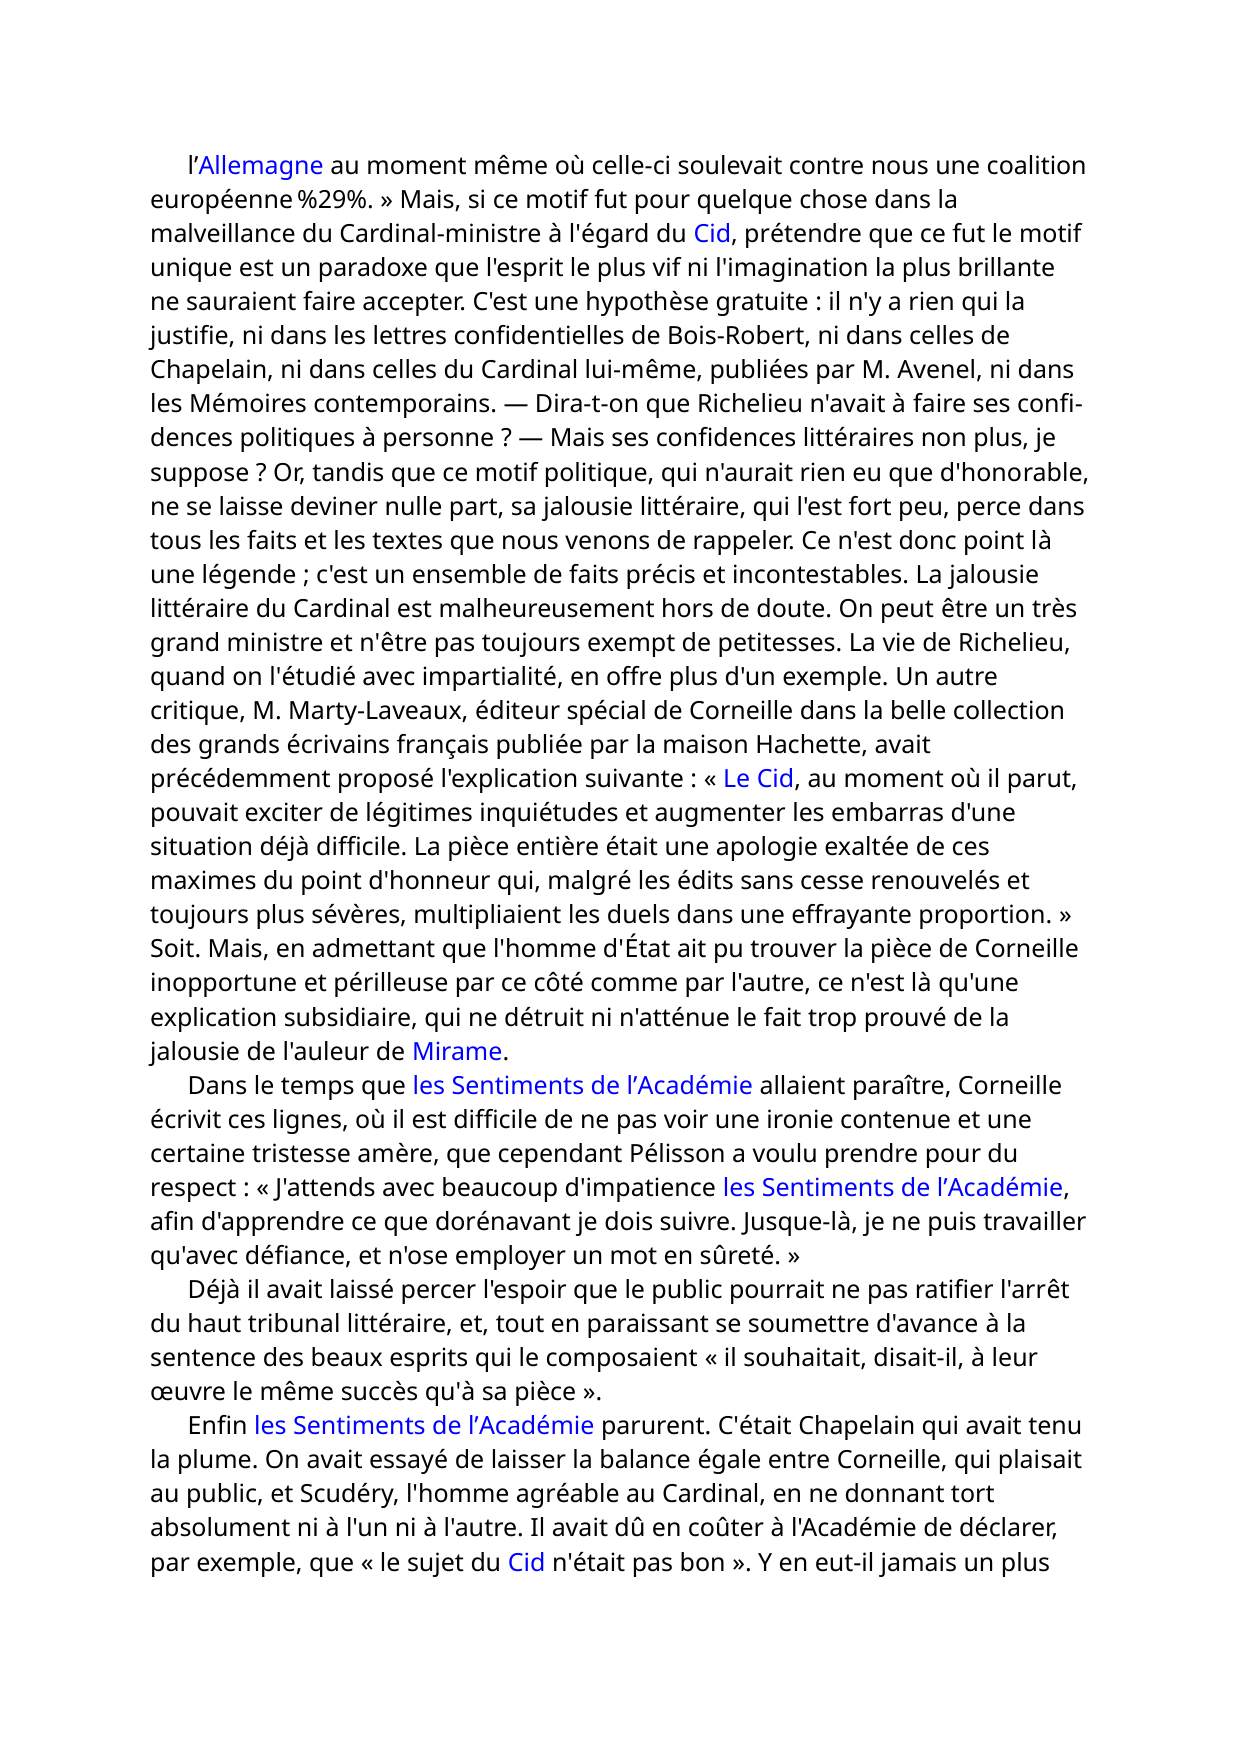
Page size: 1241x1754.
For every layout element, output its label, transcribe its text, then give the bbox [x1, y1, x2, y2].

text Dans le temps que les Sentiments de l’Académie allaient paraître, Corneille écrivit ces lignes, où il est difficile de ne pas voir une ironie contenue et une certaine tristesse amère, que cependant Pélisson a voulu prendre pour du respect : « J'attends avec beaucoup d'impatience les Sentiments de l’Aca­démie, afin d'apprendre ce que dorénavant je dois suivre. Jusque-là, je ne puis travailler qu'avec défiance, et n'ose employer un mot en sûreté. » [150, 1067, 1091, 1272]
text l’Allemagne au moment même où celle-ci soulevait contre nous une coalition européenne %29%. » Mais, si ce motif fut pour quelque chose dans la malveillance du Cardinal-ministre à l'égard du Cid, prétendre que ce fut le motif unique est un paradoxe que l'esprit le plus vif ni l'imagination la plus brillante ne sauraient faire accepter. C'est une hypothèse gratuite : il n'y a rien qui la justifie, ni dans les lettres confiden­tielles de Bois-Robert, ni dans celles de Chapelain, ni dans celles du Cardinal lui-même, publiées par M. Avenel, ni dans les Mémoires contemporains. — Dira-t-on que Richelieu n'avait à faire ses confi­dences politiques à personne ? — Mais ses confidences littéraires non plus, je suppose ? Or, tandis que ce motif politique, qui n'aurait rien eu que d'hono­rable, ne se laisse deviner nulle part, sa jalousie littéraire, qui l'est fort peu, perce dans tous les faits et les textes que nous venons de rappeler. Ce n'est donc point là une légende ; c'est un ensemble de faits précis et incontestables. La jalousie littéraire du Cardinal est malheureusement hors de doute. On peut être un très grand ministre et n'être pas tou­jours exempt de petitesses. La vie de Richelieu, quand on l'étudié avec impartialité, en offre plus d'un exemple. Un autre critique, M. Marty-Laveaux, éditeur spécial de Corneille dans la belle collection des grands écrivains français publiée par la maison Hachette, avait précédemment proposé l'explication suivante : « Le Cid, au moment où il parut, pouvait exciter de légitimes inquiétudes et augmenter les embarras d'une situation déjà difficile. La pièce entière était une apologie exaltée de ces maximes du point d'honneur qui, malgré les édits sans cesse renou­velés et toujours plus sévères, multipliaient les duels dans une effrayante proportion. » Soit. Mais, en admettant que l'homme d'État ait pu trouver la pièce de Corneille inopportune et périlleuse par ce côté comme par l'autre, ce n'est là qu'une explication subsidiaire, qui ne détruit ni n'atténue le fait trop prouvé de la jalousie de l'auleur de Mirame. [150, 148, 1091, 1067]
text Enfin les Sentiments de l’Académie parurent. C'était Chapelain qui avait tenu la plume. On avait essayé de laisser la balance égale entre Corneille, qui plai­sait au public, et Scudéry, l'homme agréable au Cardinal, en ne donnant tort absolument ni à l'un ni à l'autre. Il avait dû en coûter à l'Académie de déclarer, par exemple, que « le sujet du Cid n'était pas bon ». Y en eut-il jamais un plus [150, 1408, 1091, 1578]
text Déjà il avait laissé percer l'espoir que le public pourrait ne pas ratifier l'arrêt du haut tribunal littéraire, et, tout en paraissant se soumettre d'avance à la sentence des beaux esprits qui le composaient « il souhaitait, disait-il, à leur œuvre le même succès qu'à sa pièce ». [150, 1272, 1091, 1408]
